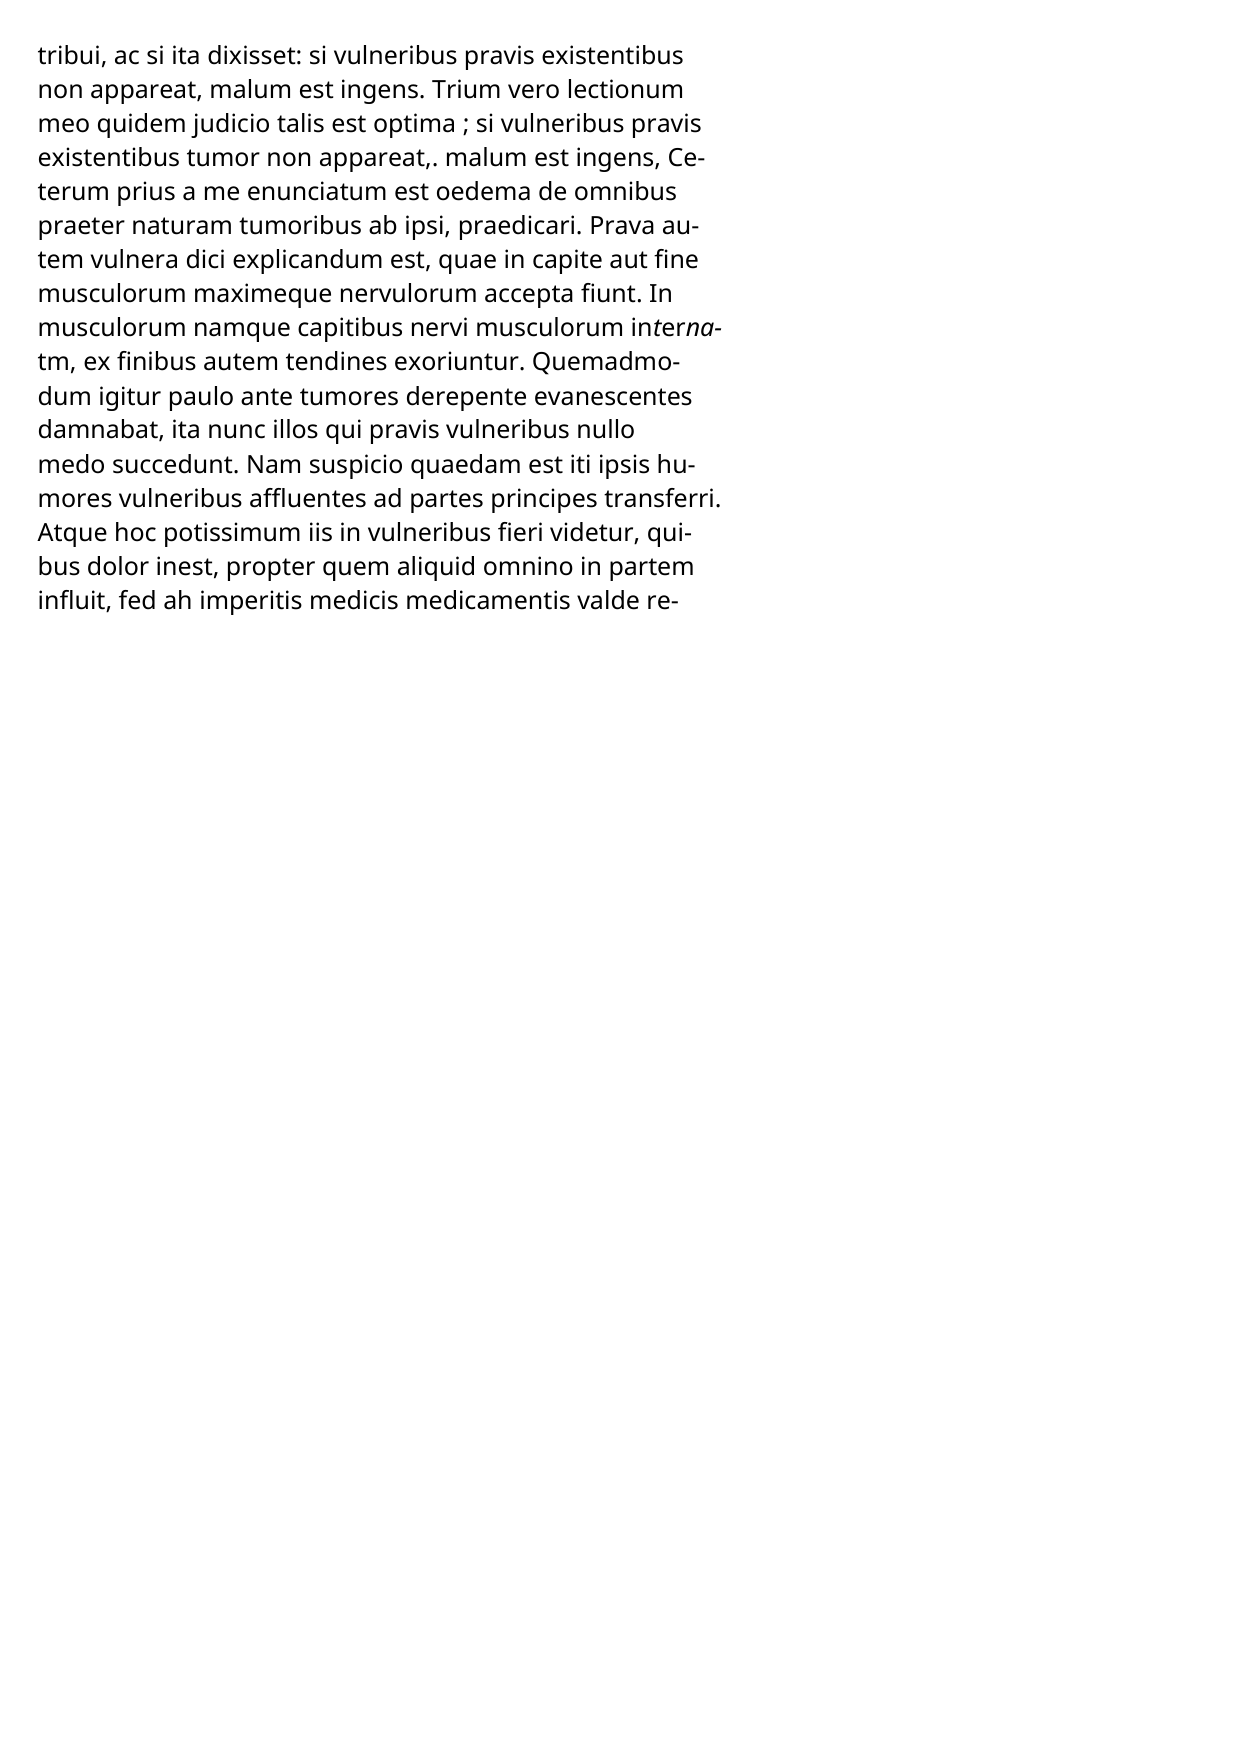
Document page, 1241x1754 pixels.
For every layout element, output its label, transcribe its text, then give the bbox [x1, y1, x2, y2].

text tribui, ac si ita dixisset: si vulneribus pravis existentibus non appareat, malum est ingens. Trium vero lectionum meo quidem judicio talis est optima ; si vulneribus pravis existentibus tumor non appareat,. malum est ingens, Ce- terum prius a me enunciatum est oedema de omnibus praeter naturam tumoribus ab ipsi, praedicari. Prava au- tem vulnera dici explicandum est, quae in capite aut fine musculorum maximeque nervulorum accepta fiunt. In musculorum namque capitibus nervi musculorum interna- tm, ex finibus autem tendines exoriuntur. Quemadmo- dum igitur paulo ante tumores derepente evanescentes damnabat, ita nunc illos qui pravis vulneribus nullo medo succedunt. Nam suspicio quaedam est iti ipsis hu- mores vulneribus affluentes ad partes principes transferri. Atque hoc potissimum iis in vulneribus fieri videtur, qui- bus dolor inest, propter quem aliquid omnino in partem influit, fed ah imperitis medicis medicamentis valde re- [37, 37, 1203, 617]
